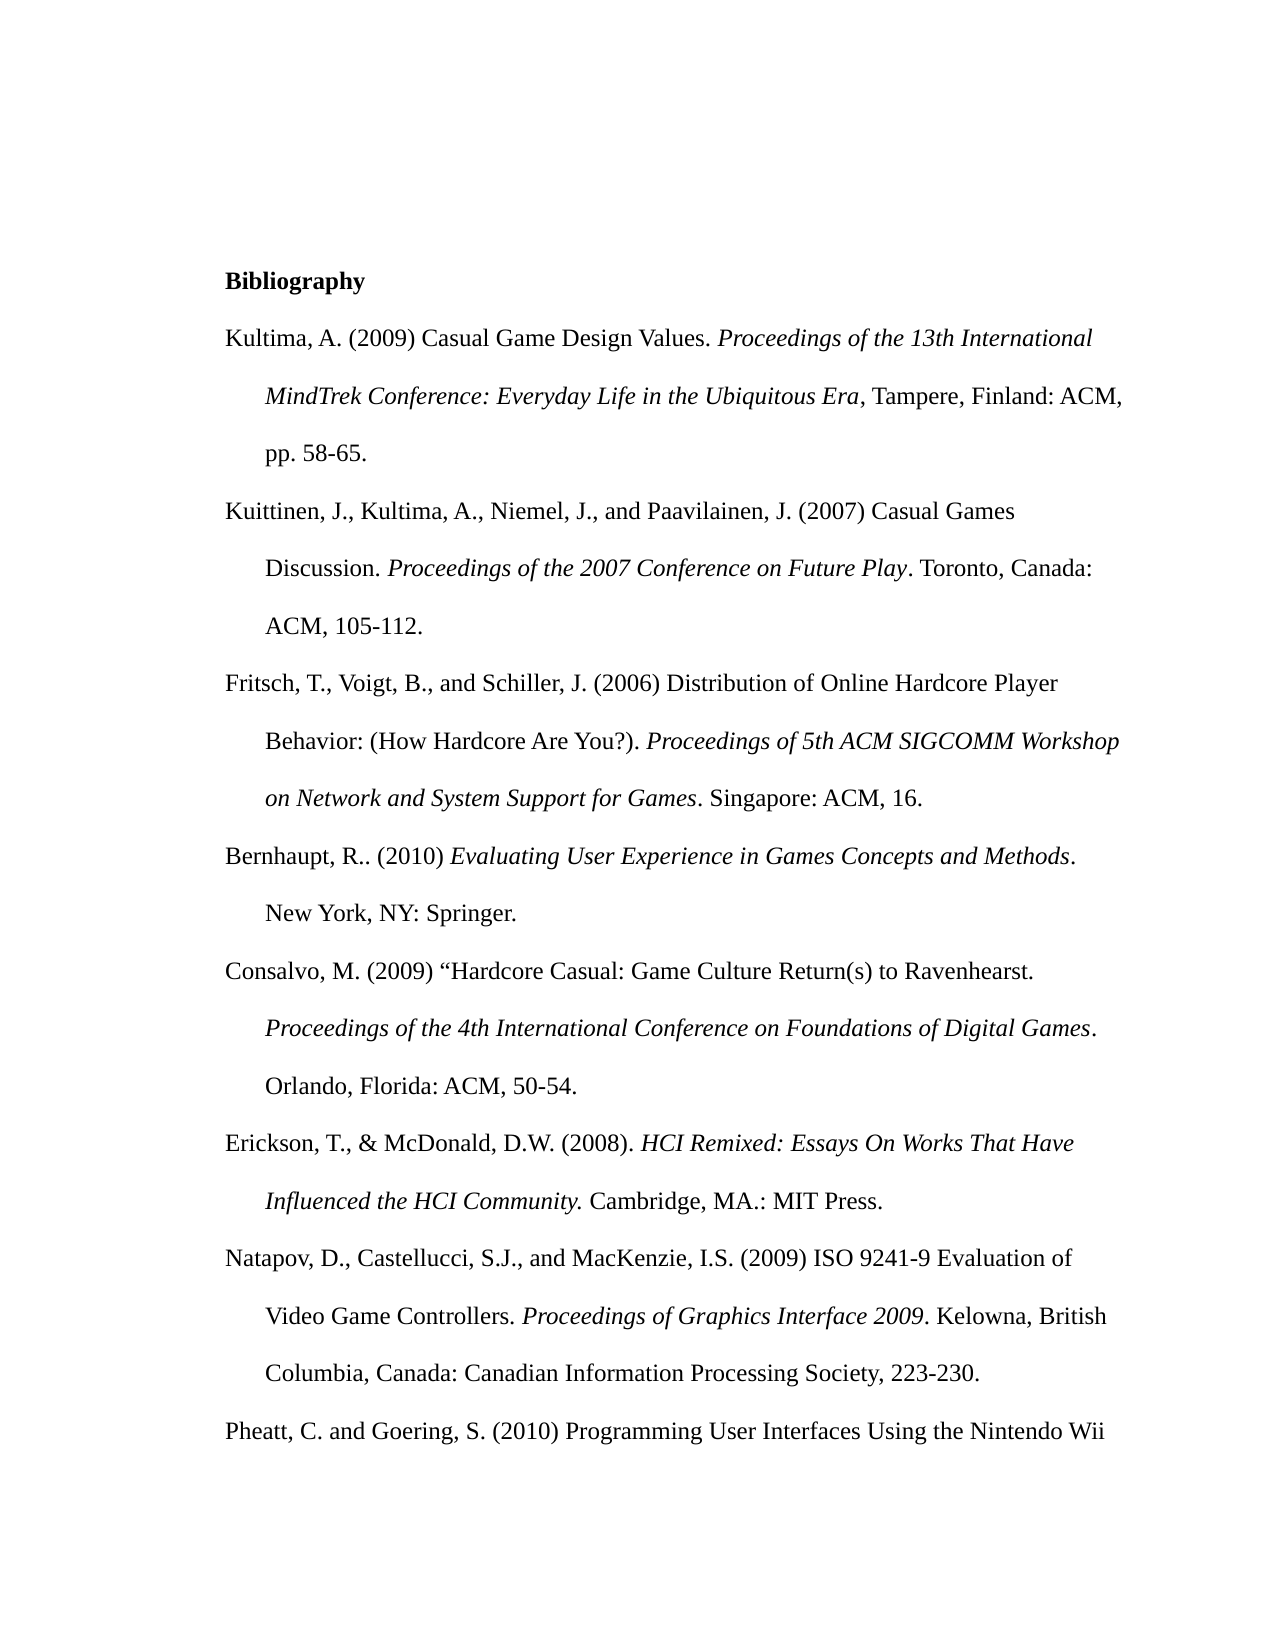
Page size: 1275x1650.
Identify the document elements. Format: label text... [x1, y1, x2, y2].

text Bernhaupt, R.. (2010) Evaluating User Experience in Games Concepts and Methods. New York, NY: Springer. [225, 841, 1125, 927]
text Fritsch, T., Voigt, B., and Schiller, J. (2006) Distribution of Online Hardcore Player Behavior: (How Hardcore Are You?). Proceedings of 5th ACM SIGCOMM Workshop on Network and System Support for Games. Singapore: ACM, 16. [225, 668, 1125, 812]
text Erickson, T., & McDonald, D.W. (2008). HCI Remixed: Essays On Works That Have Influenced the HCI Community. Cambridge, MA.: MIT Press. [225, 1128, 1125, 1214]
text Kultima, A. (2009) Casual Game Design Values. Proceedings of the 13th International MindTrek Conference: Everyday Life in the Ubiquitous Era, Tampere, Finland: ACM, pp. 58-65. [225, 323, 1125, 467]
text Consalvo, M. (2009) “Hardcore Casual: Game Culture Return(s) to Ravenhearst. Proceedings of the 4th International Conference on Foundations of Digital Games. Orlando, Florida: ACM, 50-54. [225, 956, 1125, 1099]
text Kuittinen, J., Kultima, A., Niemel, J., and Paavilainen, J. (2007) Casual Games Discussion. Proceedings of the 2007 Conference on Future Play. Toronto, Canada: ACM, 105-112. [225, 496, 1125, 639]
text Bibliography [225, 266, 1125, 294]
text Pheatt, C. and Goering, S. (2010) Programming User Interfaces Using the Nintendo Wii [225, 1416, 1125, 1444]
text Natapov, D., Castellucci, S.J., and MacKenzie, I.S. (2009) ISO 9241-9 Evaluation of Video Game Controllers. Proceedings of Graphics Interface 2009. Kelowna, British Columbia, Canada: Canadian Information Processing Society, 223-230. [225, 1243, 1125, 1387]
